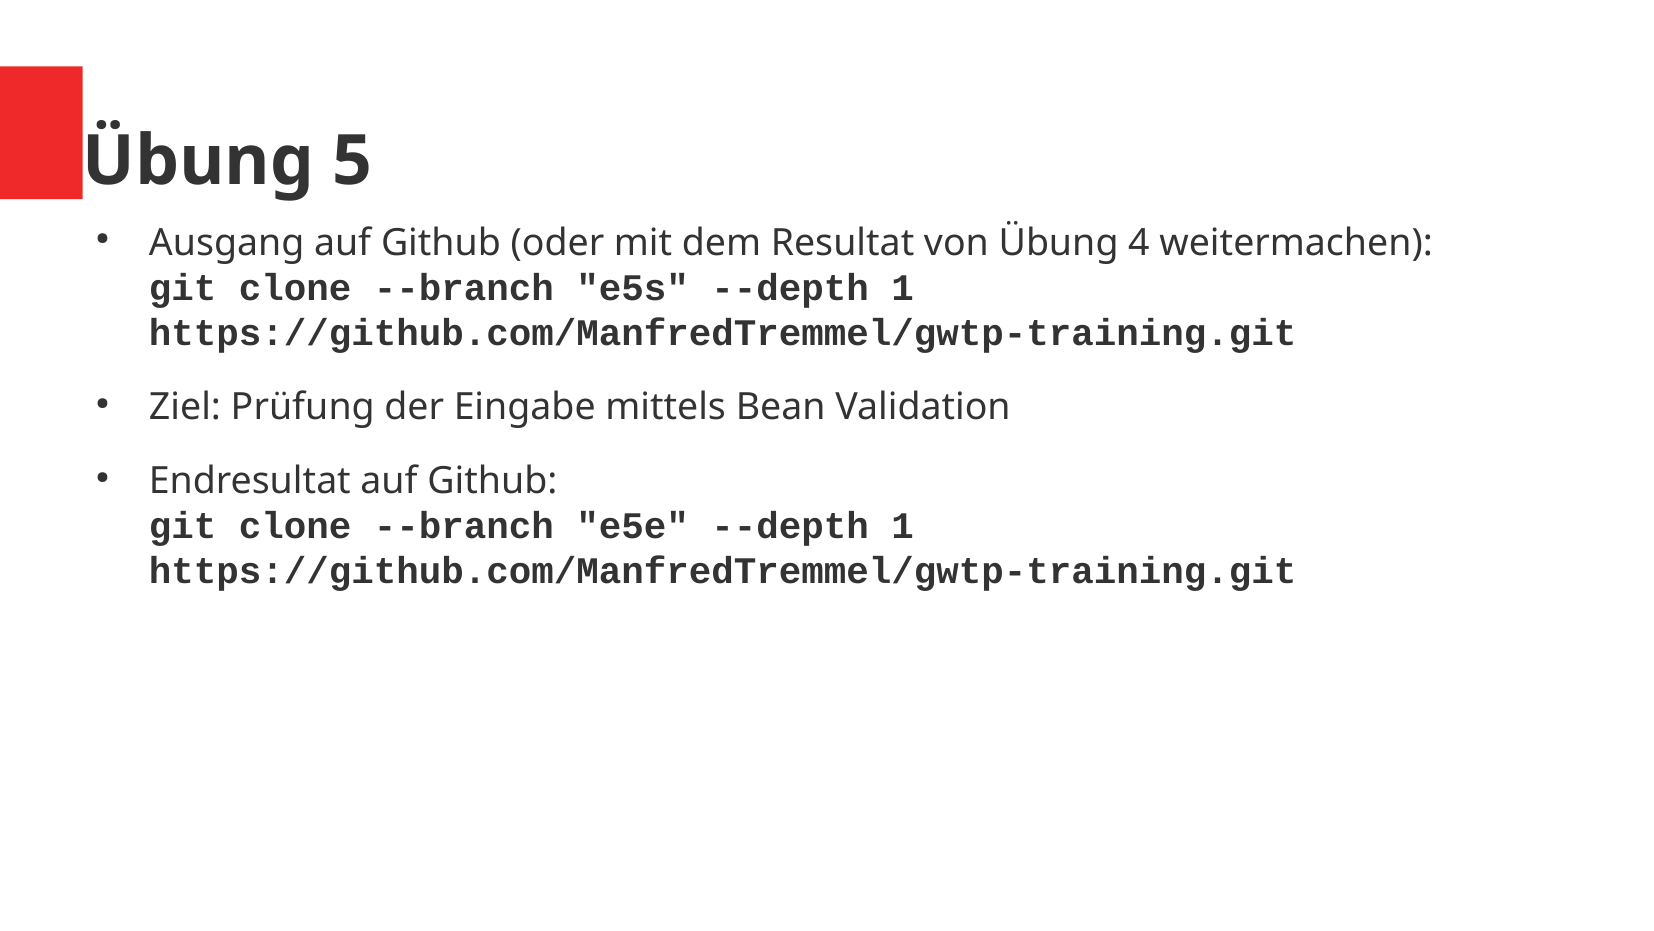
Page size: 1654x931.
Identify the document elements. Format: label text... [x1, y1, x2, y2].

title Übung 5 [82, 33, 1571, 196]
list Ausgang auf Github (oder mit dem Resultat von Übung 4 weitermachen): git clone --branch "e5s" --depth 1 https://github.com/ManfredTremmel/gwtp-training.git Ziel: Prüfung der Eingabe mittels Bean Validation Endresultat auf Github: git clone --branch "e5e" --depth 1 https://github.com/ManfredTremmel/gwtp-training.git [78, 217, 1567, 875]
